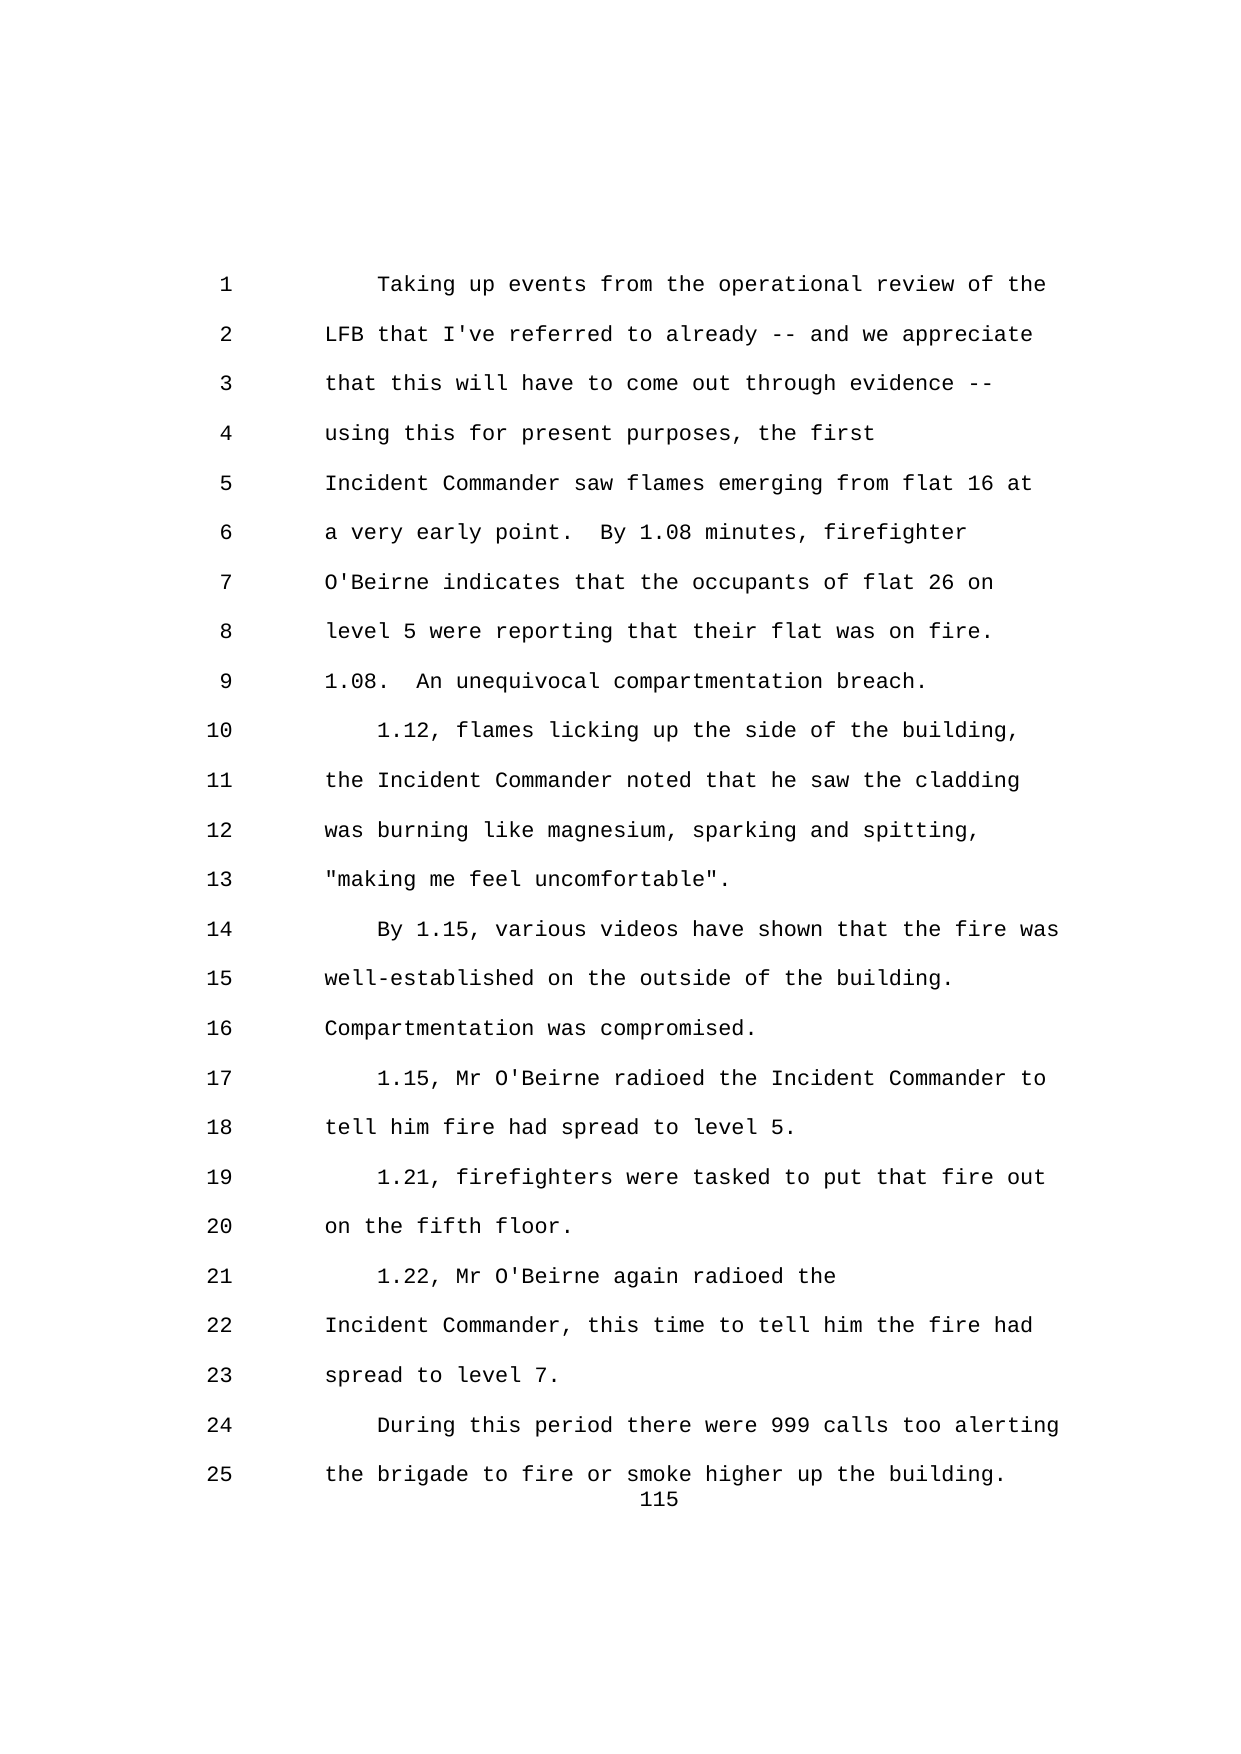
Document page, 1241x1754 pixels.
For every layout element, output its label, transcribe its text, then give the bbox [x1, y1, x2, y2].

text 4 using this for present purposes, the first [75, 422, 1165, 447]
text 115 [75, 1488, 1165, 1513]
text 22 Incident Commander, this time to tell him the fire had [75, 1314, 1165, 1339]
text 21 1.22, Mr O'Beirne again radioed the [75, 1265, 1165, 1290]
text 5 Incident Commander saw flames emerging from flat 16 at [75, 472, 1165, 496]
text 16 Compartmentation was compromised. [75, 1017, 1165, 1042]
text 15 well-established on the outside of the building. [75, 967, 1165, 992]
text 19 1.21, firefighters were tasked to put that fire out [75, 1166, 1165, 1191]
text 18 tell him fire had spread to level 5. [75, 1116, 1165, 1141]
text 9 1.08. An unequivocal compartmentation breach. [75, 670, 1165, 695]
text 17 1.15, Mr O'Beirne radioed the Incident Commander to [75, 1067, 1165, 1091]
text 11 the Incident Commander noted that he saw the cladding [75, 769, 1165, 794]
text 12 was burning like magnesium, sparking and spitting, [75, 819, 1165, 843]
text 6 a very early point. By 1.08 minutes, firefighter [75, 521, 1165, 546]
text 13 "making me feel uncomfortable". [75, 868, 1165, 893]
text 3 that this will have to come out through evidence -- [75, 372, 1165, 397]
text 8 level 5 were reporting that their flat was on fire. [75, 620, 1165, 645]
text 24 During this period there were 999 calls too alerting [75, 1414, 1165, 1438]
text 10 1.12, flames licking up the side of the building, [75, 719, 1165, 744]
text 20 on the fifth floor. [75, 1215, 1165, 1240]
text 1 Taking up events from the operational review of the [75, 273, 1165, 298]
text 14 By 1.15, various videos have shown that the fire was [75, 918, 1165, 943]
text 2 LFB that I've referred to already -- and we appreciate [75, 323, 1165, 348]
text 7 O'Beirne indicates that the occupants of flat 26 on [75, 571, 1165, 596]
text 23 spread to level 7. [75, 1364, 1165, 1389]
text 25 the brigade to fire or smoke higher up the building. [75, 1463, 1165, 1488]
